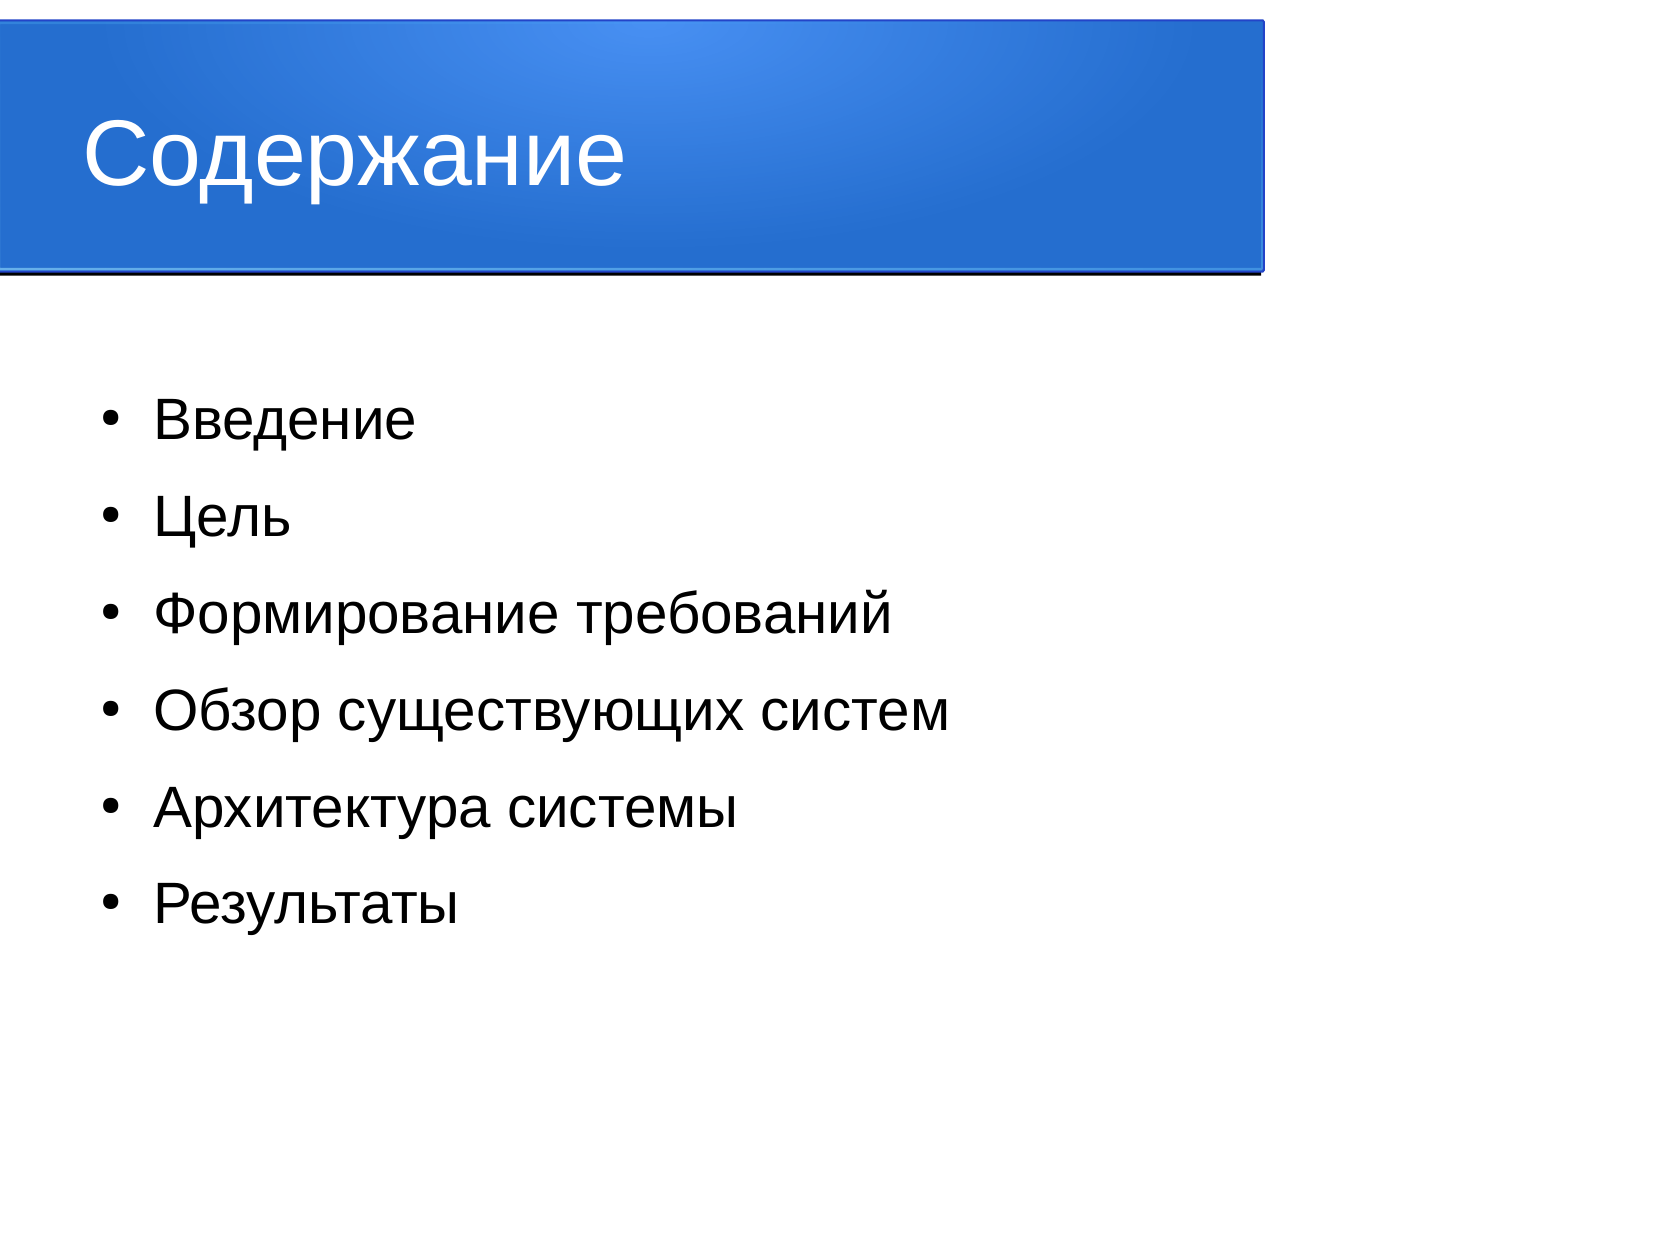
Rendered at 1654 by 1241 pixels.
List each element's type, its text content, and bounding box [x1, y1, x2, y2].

list Введение Цель Формирование требований Обзор существующих систем Архитектура системы Результаты [82, 290, 1538, 1010]
title Содержание [82, 49, 1250, 257]
